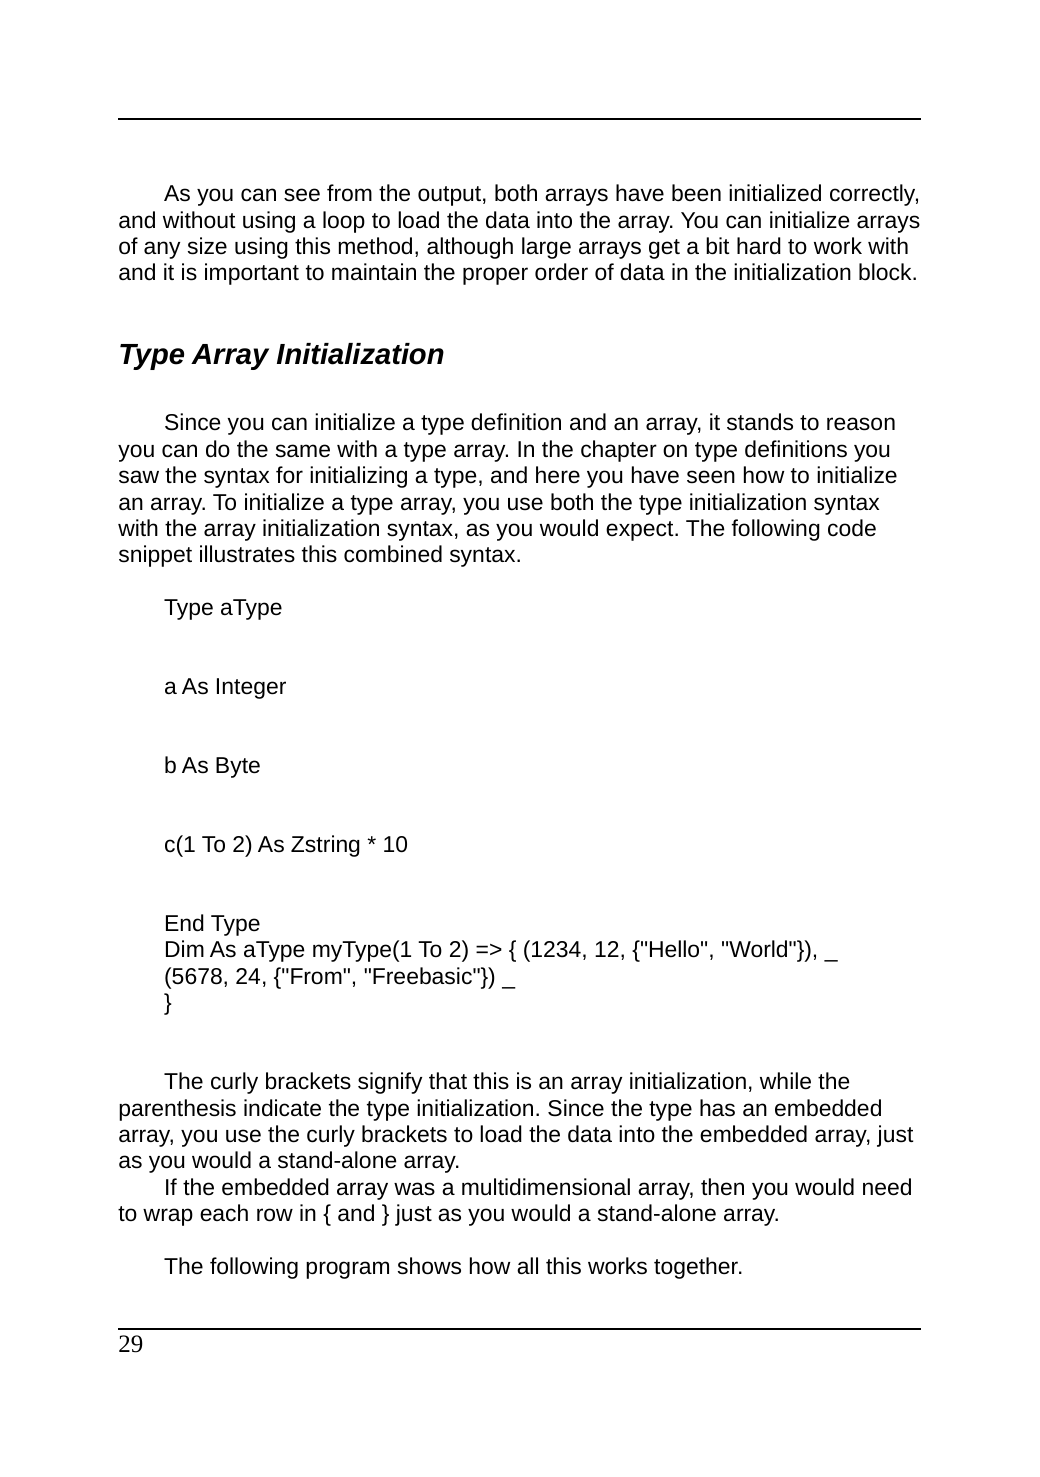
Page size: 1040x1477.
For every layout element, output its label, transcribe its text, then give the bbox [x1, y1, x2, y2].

text End Type [118, 910, 921, 936]
text The curly brackets signify that this is an array initialization, while the parenthesis indicate the type initialization. Since the type has an embedded array, you use the curly brackets to load the data into the embedded array, just as you would a stand-alone array. [118, 1068, 921, 1174]
text The following program shows how all this works together. [118, 1253, 921, 1279]
text As you can see from the output, both arrays have been initialized correctly, and without using a loop to load the data into the array. You can initialize arrays of any size using this method, although large arrays get a bit hard to work with and it is important to maintain the proper order of data in the initialization block. [118, 180, 921, 286]
text Type aType [118, 594, 921, 620]
text If the embedded array was a multidimensional array, then you would need to wrap each row in { and } just as you would a stand-alone array. [118, 1174, 921, 1226]
subtitle Type Array Initialization [118, 337, 921, 371]
text a As Integer [118, 673, 921, 699]
text c(1 To 2) As Zstring * 10 [118, 831, 921, 857]
text Since you can initialize a type definition and an array, it stands to reason you can do the same with a type array. In the chapter on type definitions you saw the syntax for initializing a type, and here you have seen how to initialize an array. To initialize a type array, you use both the type initialization syntax with the array initialization syntax, as you would expect. The following code snippet illustrates this combined syntax. [118, 409, 921, 567]
text } [118, 989, 921, 1016]
text Dim As aType myType(1 To 2) => { (1234, 12, {"Hello", "World"}), _ [118, 936, 921, 963]
text b As Byte [118, 752, 921, 778]
text (5678, 24, {"From", "Freebasic"}) _ [118, 963, 921, 989]
